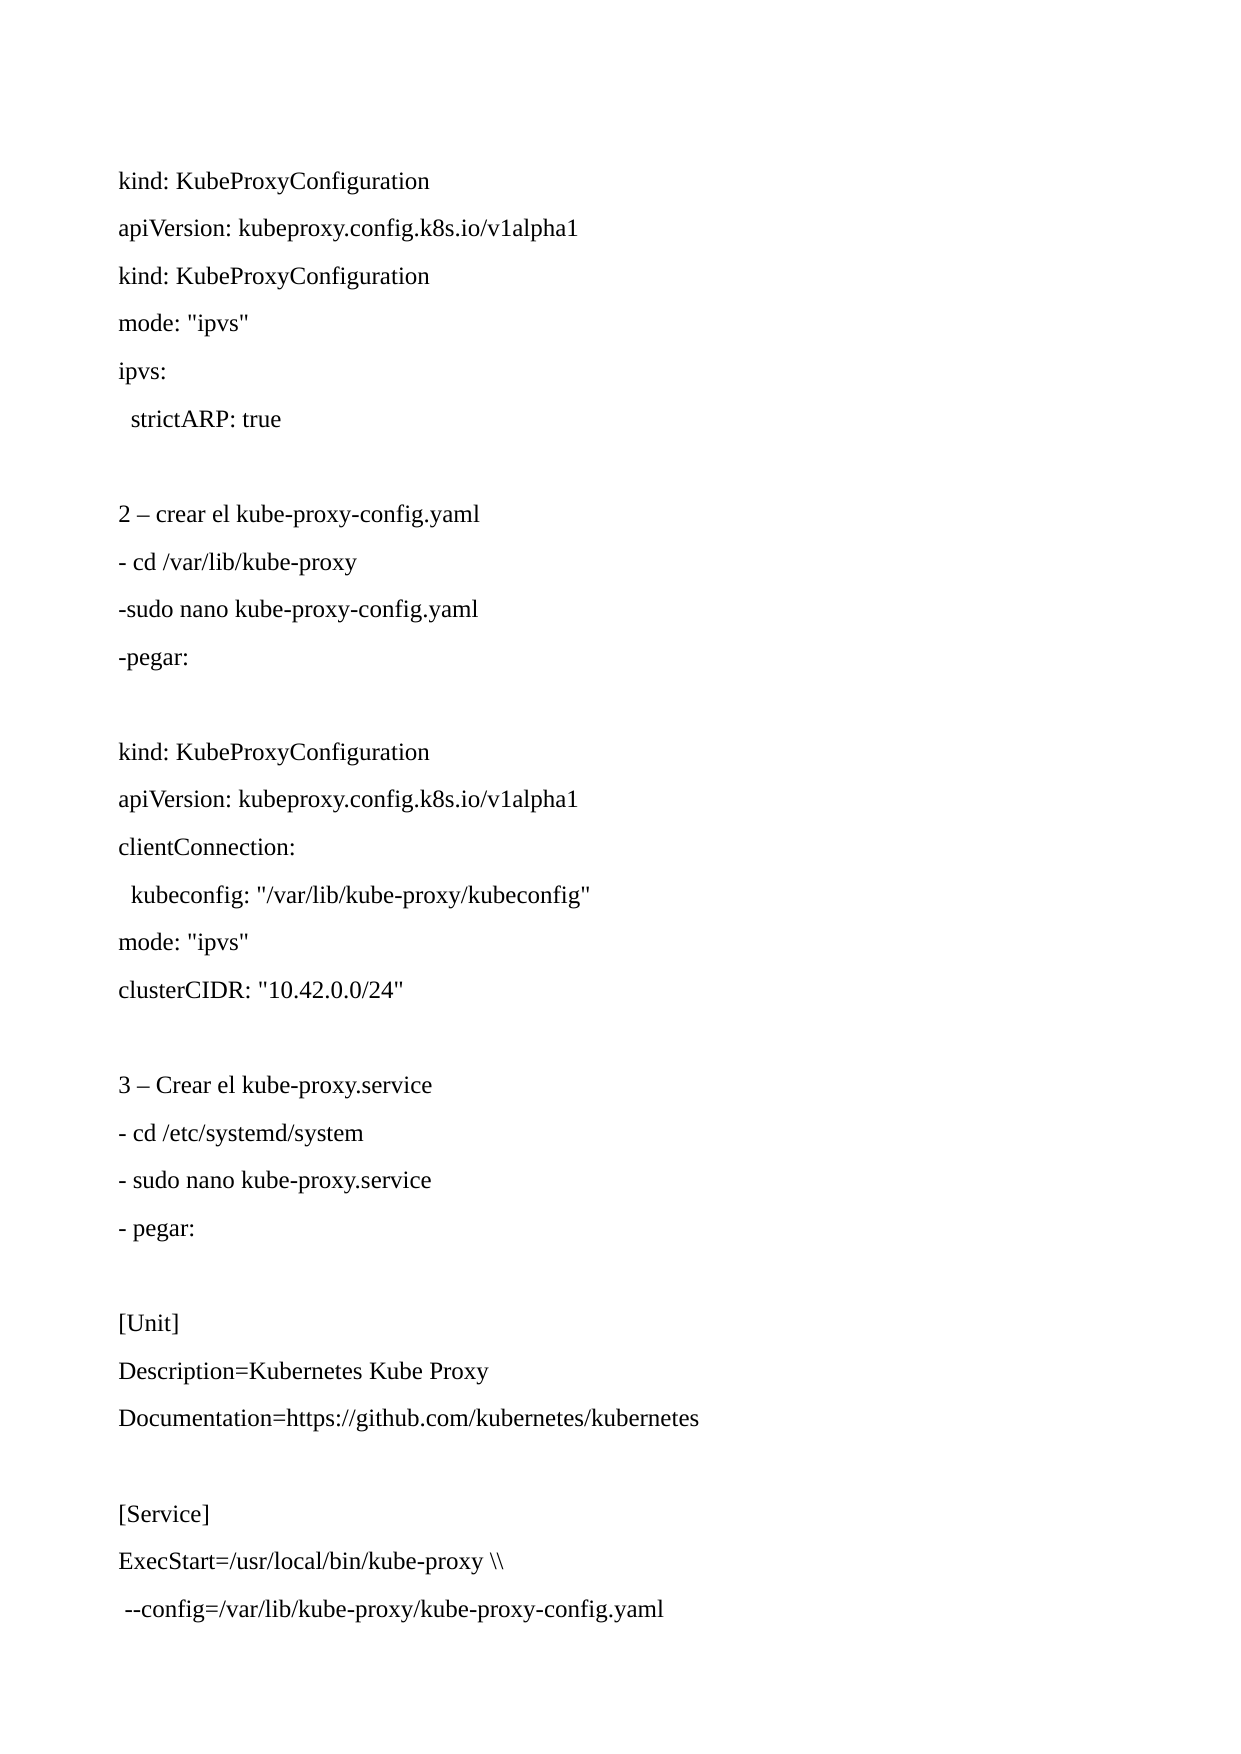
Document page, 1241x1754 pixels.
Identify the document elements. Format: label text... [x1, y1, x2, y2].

text - pegar: [118, 1213, 1122, 1242]
text clusterCIDR: "10.42.0.0/24" [118, 975, 1122, 1004]
text kind: KubeProxyConfiguration [118, 737, 1122, 766]
text Documentation=https://github.com/kubernetes/kubernetes [118, 1403, 1122, 1432]
text 2 – crear el kube-proxy-config.yaml [118, 499, 1122, 528]
text Description=Kubernetes Kube Proxy [118, 1356, 1122, 1384]
text --config=/var/lib/kube-proxy/kube-proxy-config.yaml [118, 1594, 1122, 1623]
text [Unit] [118, 1308, 1122, 1337]
text kind: KubeProxyConfiguration [118, 166, 1122, 194]
text mode: "ipvs" [118, 308, 1122, 337]
text [Service] [118, 1499, 1122, 1527]
text mode: "ipvs" [118, 927, 1122, 956]
text - cd /var/lib/kube-proxy [118, 547, 1122, 575]
text ipvs: [118, 356, 1122, 385]
text -pegar: [118, 642, 1122, 671]
text 3 – Crear el kube-proxy.service [118, 1070, 1122, 1099]
text kind: KubeProxyConfiguration [118, 261, 1122, 290]
text clientConnection: [118, 832, 1122, 861]
text strictARP: true [118, 404, 1122, 432]
text apiVersion: kubeproxy.config.k8s.io/v1alpha1 [118, 213, 1122, 242]
text -sudo nano kube-proxy-config.yaml [118, 594, 1122, 623]
text ExecStart=/usr/local/bin/kube-proxy \\ [118, 1546, 1122, 1575]
text kubeconfig: "/var/lib/kube-proxy/kubeconfig" [118, 880, 1122, 908]
text - cd /etc/systemd/system [118, 1118, 1122, 1147]
text apiVersion: kubeproxy.config.k8s.io/v1alpha1 [118, 784, 1122, 813]
text - sudo nano kube-proxy.service [118, 1165, 1122, 1194]
